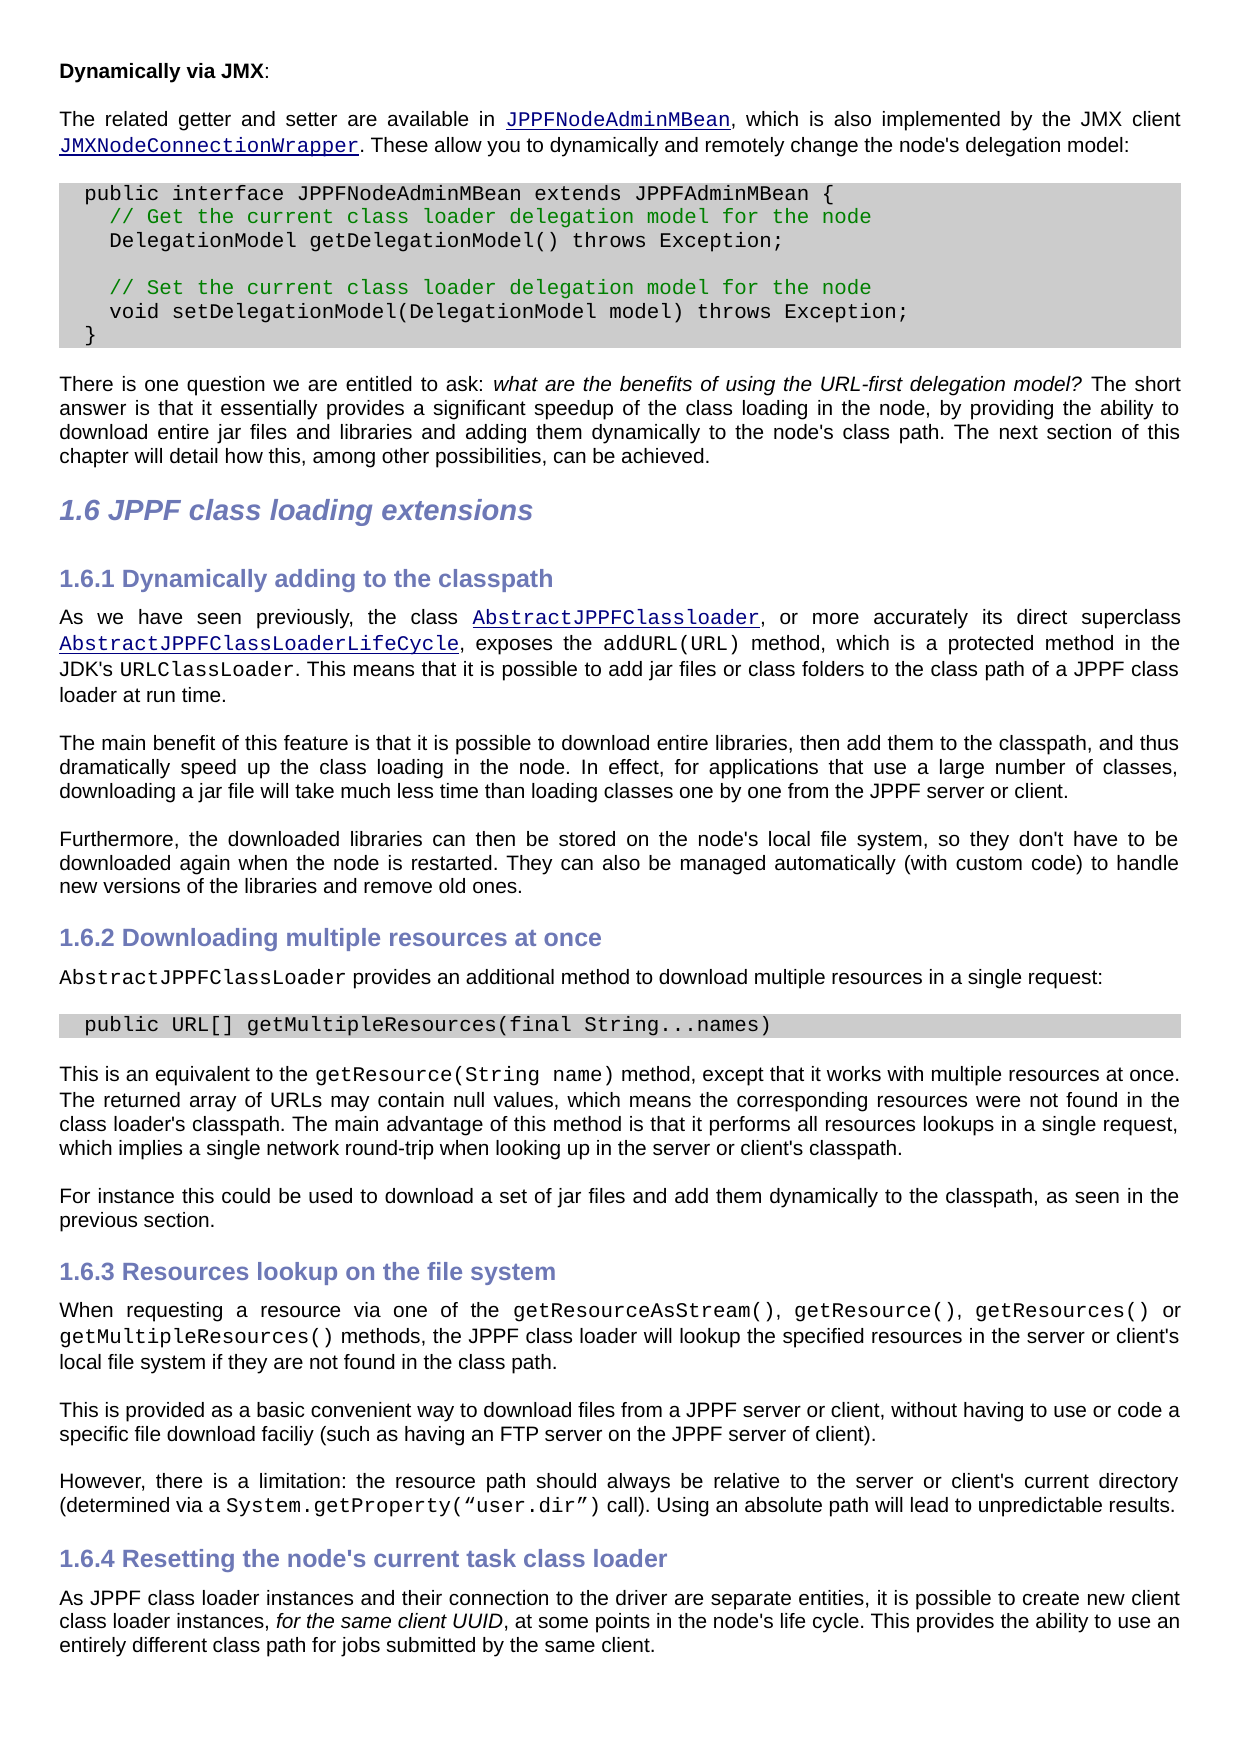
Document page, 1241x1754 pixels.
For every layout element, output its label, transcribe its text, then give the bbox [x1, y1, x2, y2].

text Dynamically via JMX: [59, 59, 1181, 83]
text As JPPF class loader instances and their connection to the driver are separate entities, it is possible to create new client class loader instances, for the same client UUID, at some points in the node's life cycle. This provides the ability to use an entirely different class path for jobs submitted by the same client. [59, 1585, 1181, 1657]
text AbstractJPPFClassLoader provides an additional method to download multiple resources in a single request: [59, 964, 1181, 990]
text There is one question we are entitled to ask: what are the benefits of using the URL-first delegation model? The short answer is that it essentially provides a significant speedup of the class loading in the node, by providing the ability to download entire jar files and libraries and adding them dynamically to the node's class path. The next section of this chapter will detail how this, among other possibilities, can be achieved. [59, 372, 1181, 468]
text } [59, 324, 1181, 348]
text For instance this could be used to download a set of jar files and add them dynamically to the classpath, as seen in the previous section. [59, 1184, 1181, 1232]
text public URL[] getMultipleResources(final String...names) [59, 1014, 1181, 1038]
subtitle Resources lookup on the file system [59, 1257, 1181, 1285]
text However, there is a limitation: the resource path should always be relative to the server or client's current directory (determined via a System.getProperty(“user.dir”) call). Using an absolute path will lead to unpredictable results. [59, 1469, 1181, 1519]
text Furthermore, the downloaded libraries can then be stored on the node's local file system, so they don't have to be downloaded again when the node is restarted. They can also be managed automatically (with custom code) to handle new versions of the libraries and remove old ones. [59, 826, 1181, 898]
text This is provided as a basic convenient way to download files from a JPPF server or client, without having to use or code a specific file download faciliy (such as having an FTP server on the JPPF server of client). [59, 1397, 1181, 1445]
text The related getter and setter are available in JPPFNodeAdminMBean, which is also implemented by the JMX client JMXNodeConnectionWrapper. These allow you to dynamically and remotely change the node's delegation model: [59, 107, 1181, 159]
subtitle Dynamically adding to the classpath [59, 564, 1181, 593]
text As we have seen previously, the class AbstractJPPFClassloader, or more accurately its direct superclass AbstractJPPFClassLoaderLifeCycle, exposes the addURL(URL) method, which is a protected method in the JDK's URLClassLoader. This means that it is possible to add jar files or class folders to the class path of a JPPF class loader at run time. [59, 605, 1181, 707]
text public interface JPPFNodeAdminMBean extends JPPFAdminMBean { [59, 183, 1181, 206]
subtitle Resetting the node's current task class loader [59, 1544, 1181, 1573]
text DelegationModel getDelegationModel() throws Exception; [59, 230, 1181, 253]
text When requesting a resource via one of the getResourceAsStream(), getResource(), getResources() or getMultipleResources() methods, the JPPF class loader will lookup the specified resources in the server or client's local file system if they are not found in the class path. [59, 1298, 1181, 1373]
text void setDelegationModel(DelegationModel model) throws Exception; [59, 301, 1181, 324]
text This is an equivalent to the getResource(String name) method, except that it works with multiple resources at once. The returned array of URLs may contain null values, which means the corresponding resources were not found in the class loader's classpath. The main advantage of this method is that it performs all resources lookups in a single request, which implies a single network round-trip when looking up in the server or client's classpath. [59, 1062, 1181, 1160]
subtitle JPPF class loading extensions [59, 493, 1181, 526]
subtitle Downloading multiple resources at once [59, 923, 1181, 952]
text // Get the current class loader delegation model for the node [59, 206, 1181, 230]
text The main benefit of this feature is that it is possible to download entire libraries, then add them to the classpath, and thus dramatically speed up the class loading in the node. In effect, for applications that use a large number of classes, downloading a jar file will take much less time than loading classes one by one from the JPPF server or client. [59, 731, 1181, 802]
text // Set the current class loader delegation model for the node [59, 277, 1181, 301]
